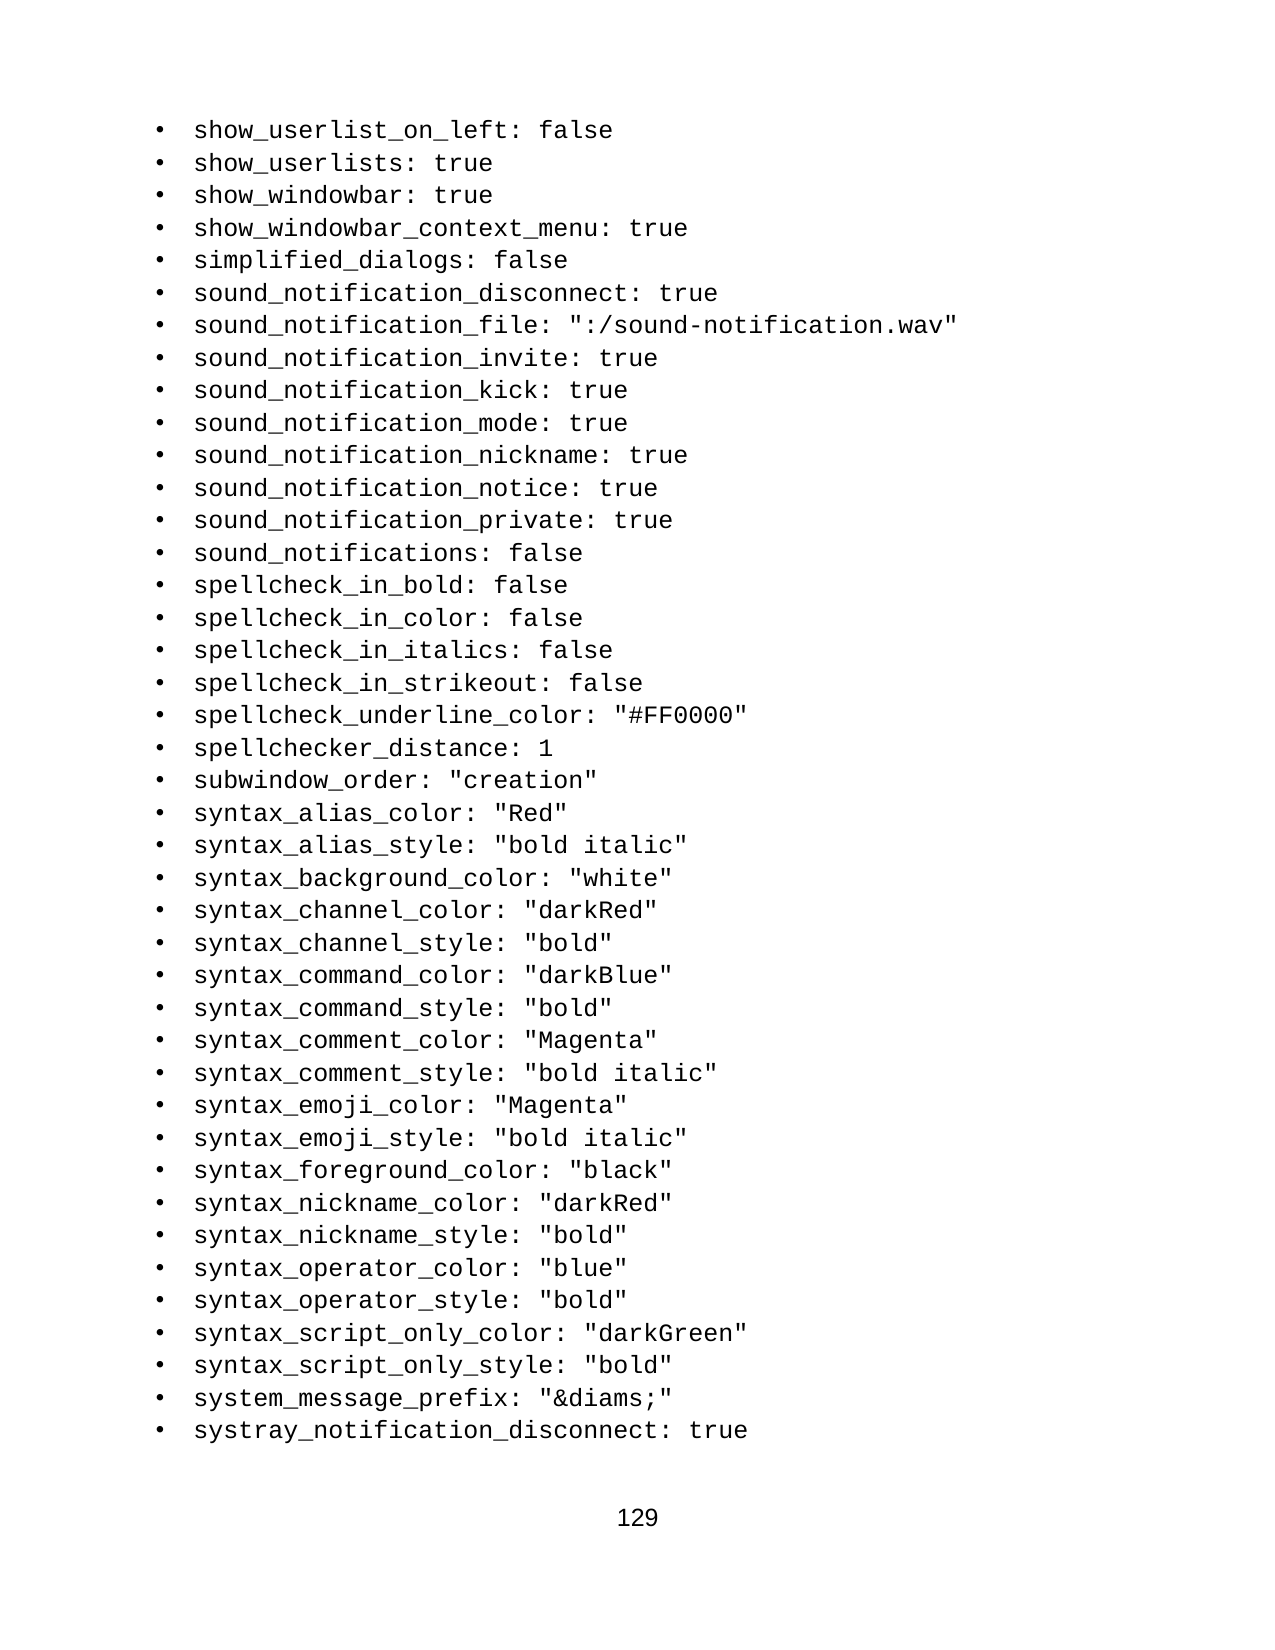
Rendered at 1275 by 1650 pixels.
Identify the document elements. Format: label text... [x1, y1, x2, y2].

list syntax_alias_color: "Red" [156, 801, 1157, 829]
list subwindow_order: "creation" [156, 768, 1157, 796]
list show_userlists: true [156, 151, 1157, 179]
list sound_notification_mode: true [156, 411, 1157, 439]
list syntax_channel_color: "darkRed" [156, 898, 1157, 926]
list spellcheck_in_color: false [156, 606, 1157, 634]
list syntax_alias_style: "bold italic" [156, 833, 1157, 861]
list spellcheck_underline_color: "#FF0000" [156, 703, 1157, 731]
list syntax_script_only_style: "bold" [156, 1353, 1157, 1381]
list syntax_background_color: "white" [156, 866, 1157, 894]
list sound_notification_private: true [156, 508, 1157, 536]
list syntax_foreground_color: "black" [156, 1158, 1157, 1186]
list syntax_channel_style: "bold" [156, 931, 1157, 959]
list syntax_emoji_color: "Magenta" [156, 1093, 1157, 1121]
list spellcheck_in_bold: false [156, 573, 1157, 601]
list simplified_dialogs: false [156, 248, 1157, 276]
list systray_notification_disconnect: true [156, 1418, 1157, 1446]
list sound_notification_nickname: true [156, 443, 1157, 471]
list sound_notification_kick: true [156, 378, 1157, 406]
list syntax_command_color: "darkBlue" [156, 963, 1157, 991]
list sound_notifications: false [156, 541, 1157, 569]
list sound_notification_disconnect: true [156, 281, 1157, 309]
list syntax_emoji_style: "bold italic" [156, 1126, 1157, 1154]
list show_userlist_on_left: false [156, 118, 1157, 146]
list syntax_nickname_style: "bold" [156, 1223, 1157, 1251]
list syntax_script_only_color: "darkGreen" [156, 1321, 1157, 1349]
list sound_notification_notice: true [156, 476, 1157, 504]
list spellcheck_in_italics: false [156, 638, 1157, 666]
list syntax_operator_style: "bold" [156, 1288, 1157, 1316]
list system_message_prefix: "&diams;" [156, 1386, 1157, 1414]
list syntax_nickname_color: "darkRed" [156, 1191, 1157, 1219]
list spellcheck_in_strikeout: false [156, 671, 1157, 699]
list show_windowbar_context_menu: true [156, 216, 1157, 244]
list sound_notification_file: ":/sound-notification.wav" [156, 313, 1157, 341]
list syntax_comment_style: "bold italic" [156, 1061, 1157, 1089]
list syntax_operator_color: "blue" [156, 1256, 1157, 1284]
list syntax_command_style: "bold" [156, 996, 1157, 1024]
list syntax_comment_color: "Magenta" [156, 1028, 1157, 1056]
list show_windowbar: true [156, 183, 1157, 211]
list sound_notification_invite: true [156, 346, 1157, 374]
list spellchecker_distance: 1 [156, 736, 1157, 764]
